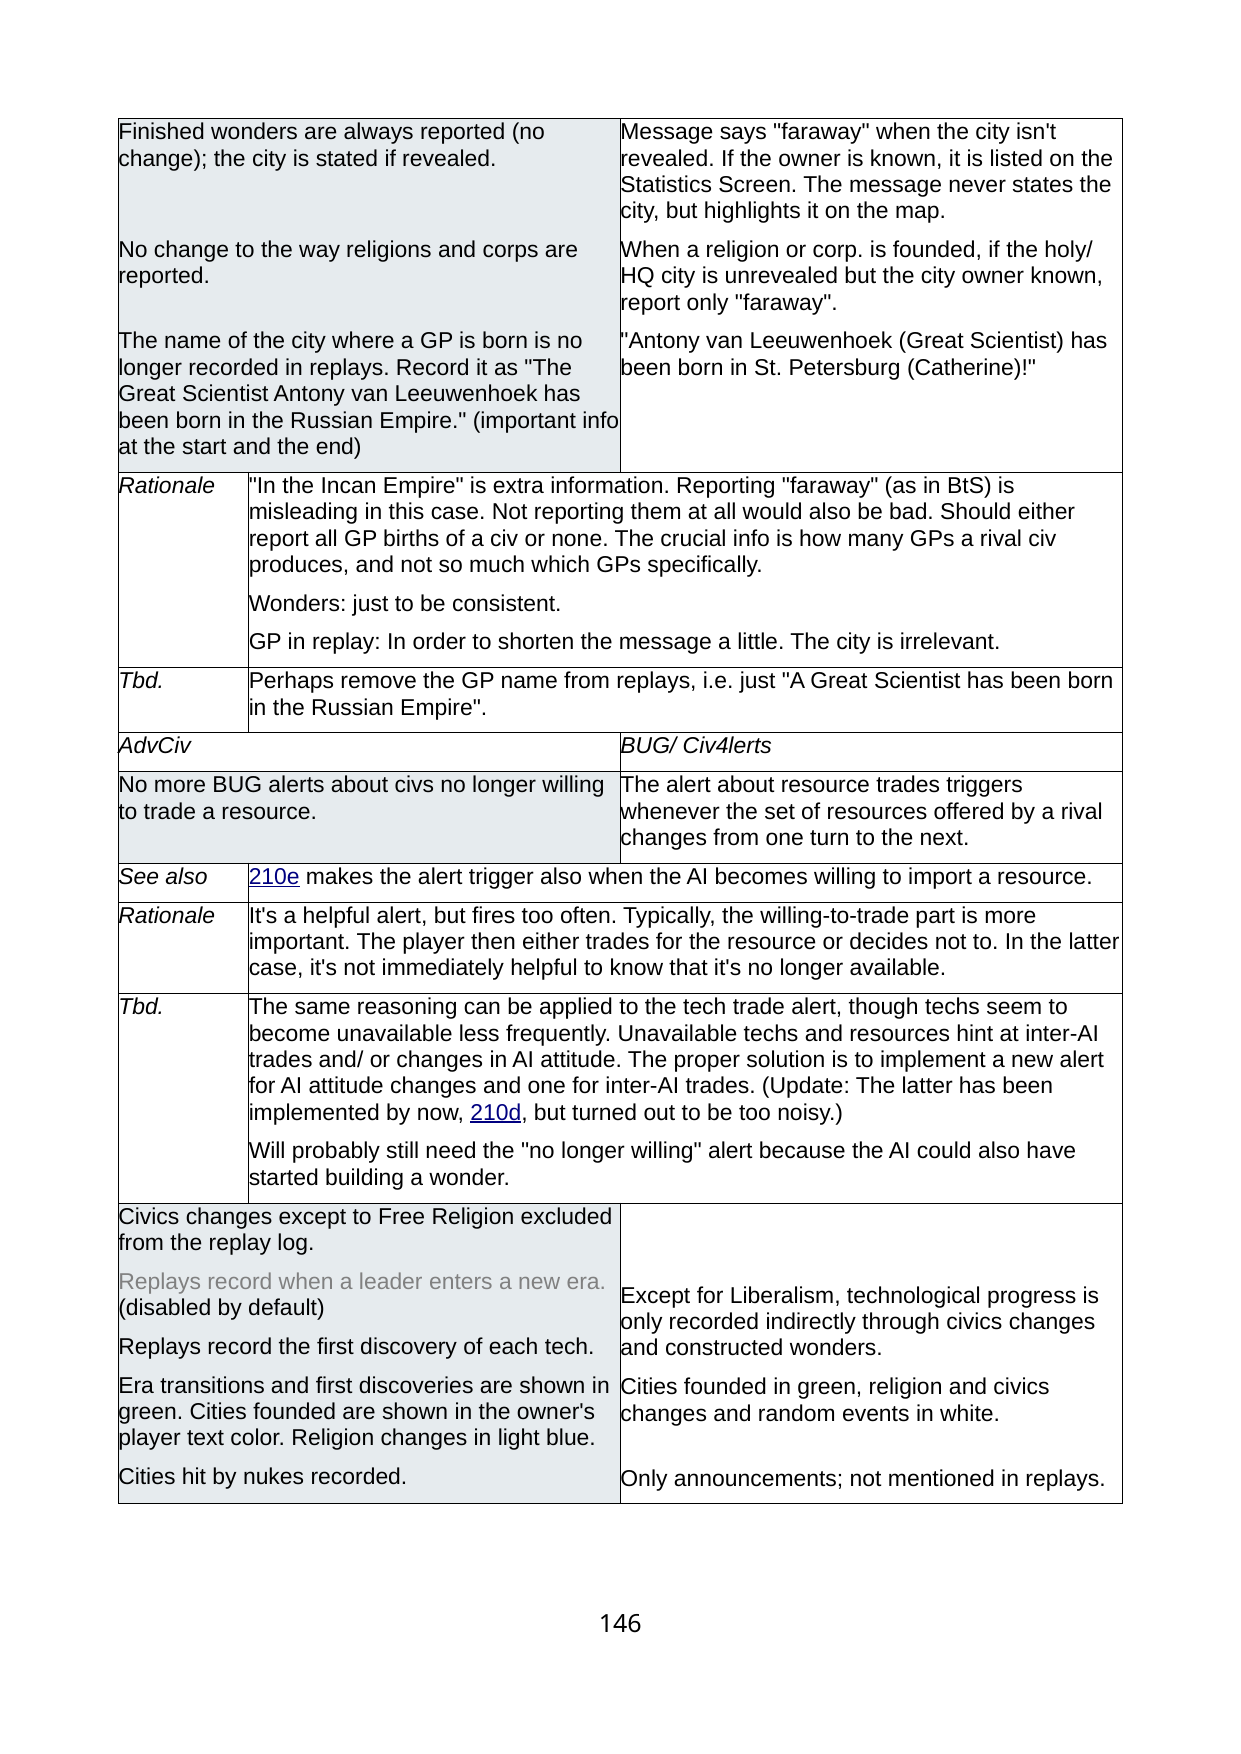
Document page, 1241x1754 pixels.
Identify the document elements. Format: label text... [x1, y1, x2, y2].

table_cell Finished wonders are always reported (no change); the city is stated if revealed. No change to the way religions and corps are reported. The name of the city where a GP is born is no longer recorded in replays. Record it as "The Great Scientist Antony van Leeuwenhoek has been born in the Russian Empire." (important info at the start and the end) [119, 119, 620, 472]
table_cell "In the Incan Empire" is extra information. Reporting "faraway" (as in BtS) is misleading in this case. Not reporting them at all would also be bad. Should either report all GP births of a civ or none. The crucial info is how many GPs a rival civ produces, and not so much which GPs specifically. Wonders: just to be consistent. GP in replay: In order to shorten the message a little. The city is irrelevant. [249, 473, 1122, 667]
table_cell The alert about resource trades triggers whenever the set of resources offered by a rival changes from one turn to the next. [621, 772, 1122, 863]
table_cell Except for Liberalism, technological progress is only recorded indirectly through civics changes and constructed wonders. Cities founded in green, religion and civics changes and random events in white. Only announcements; not mentioned in replays. [621, 1204, 1122, 1503]
table_cell The same reasoning can be applied to the tech trade alert, though techs seem to become unavailable less frequently. Unavailable techs and resources hint at inter-AI trades and/ or changes in AI attitude. The proper solution is to implement a new alert for AI attitude changes and one for inter-AI trades. (Update: The latter has been implemented by now, 210d, but turned out to be too noisy.) Will probably still need the "no longer willing" alert because the AI could also have started building a wonder. [249, 994, 1122, 1202]
table_cell Rationale [119, 903, 248, 993]
table_cell Tbd. [119, 994, 248, 1202]
table_cell Perhaps remove the GP name from replays, i.e. just "A Great Scientist has been born in the Russian Empire". [249, 668, 1122, 732]
table_cell It's a helpful alert, but fires too often. Typically, the willing-to-trade part is more important. The player then either trades for the resource or decides not to. In the latter case, it's not immediately helpful to know that it's no longer available. [249, 903, 1122, 993]
table_cell No more BUG alerts about civs no longer willing to trade a resource. [119, 772, 620, 863]
table_cell Rationale [119, 473, 248, 667]
table_cell AdvCiv [119, 733, 620, 771]
table_cell Message says "faraway" when the city isn't revealed. If the owner is known, it is listed on the Statistics Screen. The message never states the city, but highlights it on the map. When a religion or corp. is founded, if the holy/ HQ city is unrevealed but the city owner known, report only "faraway". "Antony van Leeuwenhoek (Great Scientist) has been born in St. Petersburg (Catherine)!" [621, 119, 1122, 472]
table_cell Tbd. [119, 668, 248, 732]
table_cell Civics changes except to Free Religion excluded from the replay log. Replays record when a leader enters a new era. (disabled by default) Replays record the first discovery of each tech. Era transitions and first discoveries are shown in green. Cities founded are shown in the owner's player text color. Religion changes in light blue. Cities hit by nukes recorded. [119, 1204, 620, 1503]
table_cell 210e makes the alert trigger also when the AI becomes willing to import a resource. [249, 864, 1122, 902]
table_cell BUG/ Civ4lerts [621, 733, 1122, 771]
table_cell See also [119, 864, 248, 902]
